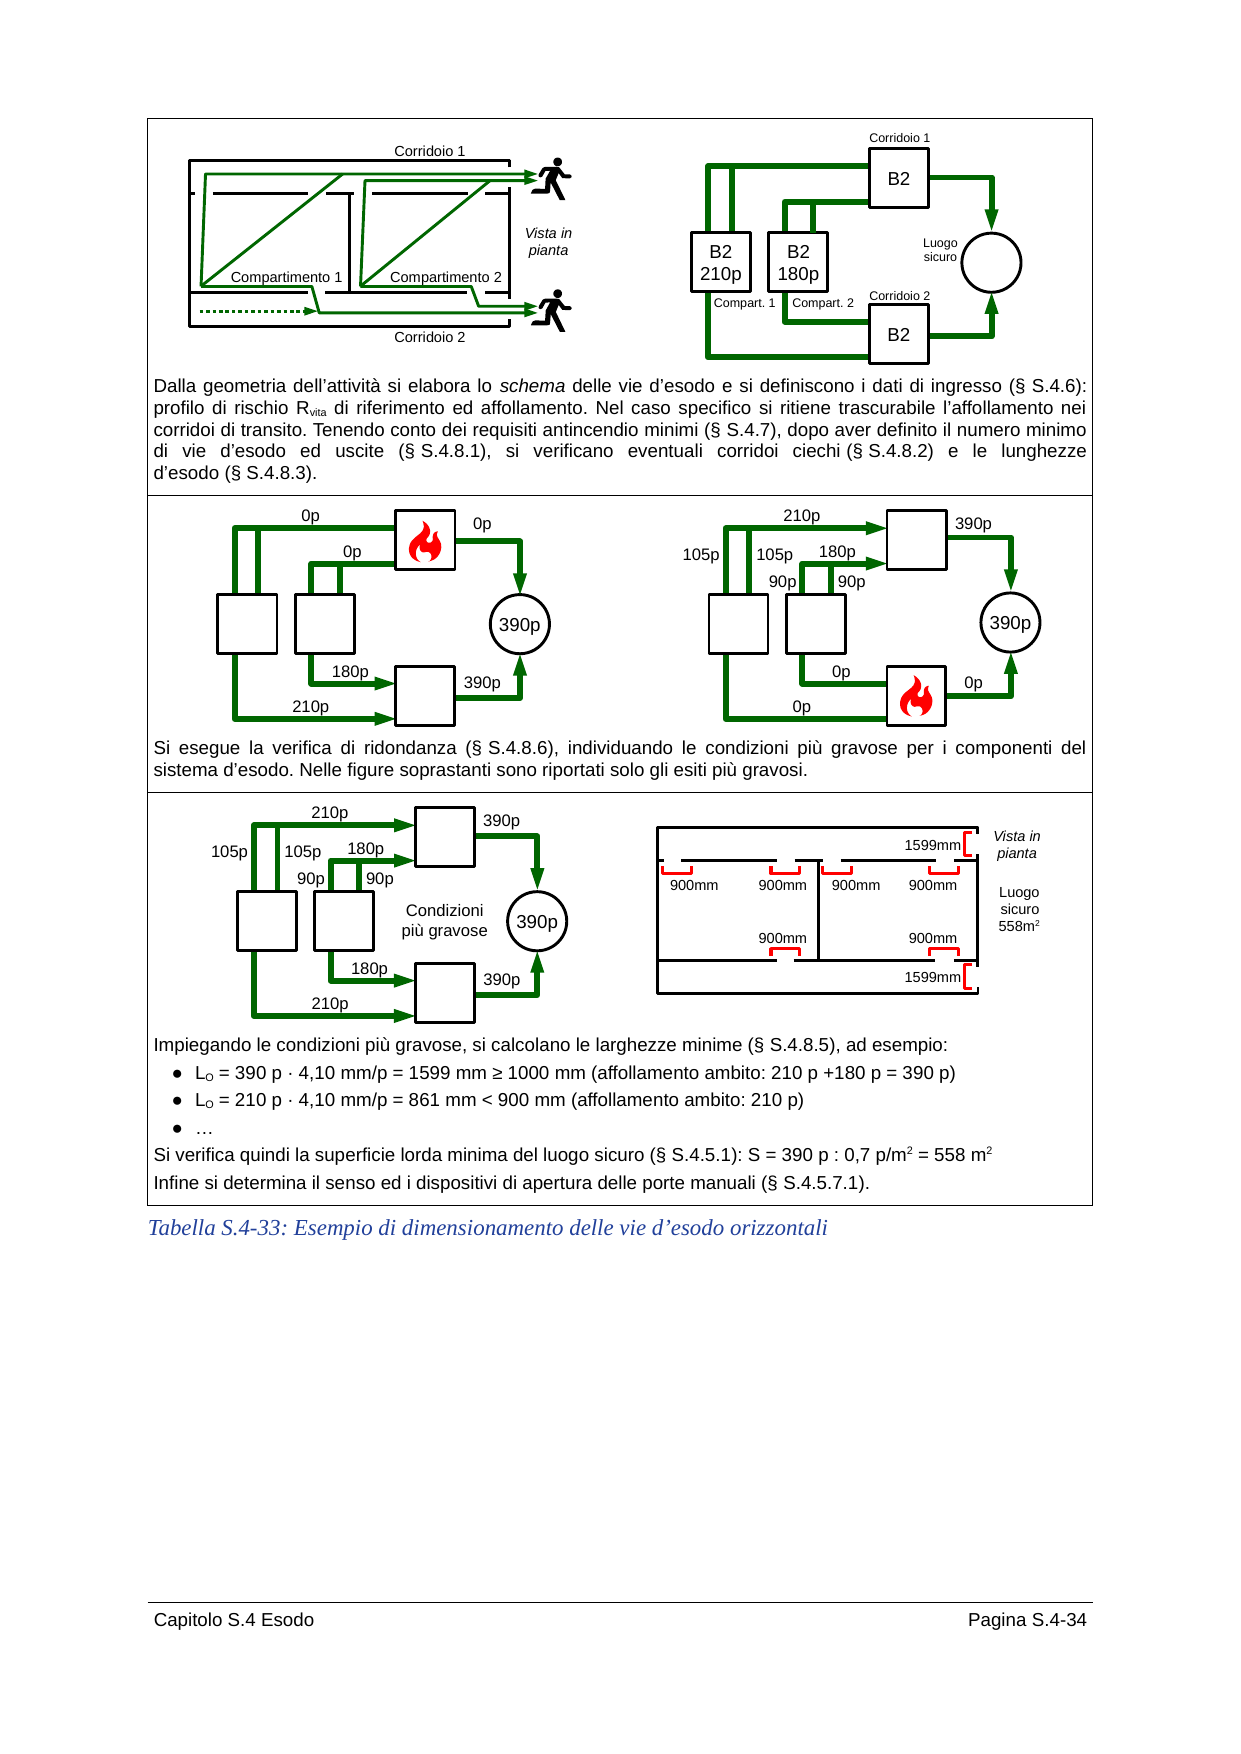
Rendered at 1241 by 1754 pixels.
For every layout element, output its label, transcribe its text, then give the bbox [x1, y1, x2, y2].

table_cell [148, 793, 620, 1028]
table_cell Dalla geometria dell’attività si elabora lo schema delle vie d’esodo e si definiscono i dati di ingresso (§ S.4.6): profilo di rischio Rvita di riferimento ed affollamento. Nel caso specifico si ritiene trascurabile l’affollamento nei corridoi di transito. Tenendo conto dei requisiti antincendio minimi (§ S.4.7), dopo aver definito il numero minimo di vie d’esodo ed uscite (§ S.4.8.1), si verificano eventuali corridoi ciechi (§ S.4.8.2) e le lunghezze d’esodo (§ S.4.8.3). [148, 370, 1092, 495]
table_cell [148, 496, 620, 731]
table_cell Si esegue la verifica di ridondanza (§ S.4.8.6), individuando le condizioni più gravose per i componenti del sistema d’esodo. Nelle figure soprastanti sono riportati solo gli esiti più gravosi. [148, 731, 1092, 792]
table_header [148, 119, 620, 369]
table_cell Impiegando le condizioni più gravose, si calcolano le larghezze minime (§ S.4.8.5), ad esempio: LO = 390 p · 4,10 mm/p = 1599 mm ≥ 1000 mm (affollamento ambito: 210 p +180 p = 390 p) LO = 210 p · 4,10 mm/p = 861 mm < 900 mm (affollamento ambito: 210 p) … Si verifica quindi la superficie lorda minima del luogo sicuro (§ S.4.5.1): S = 390 p : 0,7 p/m2 = 558 m2 Infine si determina il senso ed i dispositivi di apertura delle porte manuali (§ S.4.5.7.1). [148, 1029, 1092, 1205]
text Tabella S.4-33: Esempio di dimensionamento delle vie d’esodo orizzontali [148, 1214, 1093, 1241]
table_cell [620, 496, 1092, 731]
table_header [620, 119, 1092, 369]
table_cell [620, 793, 1092, 1028]
